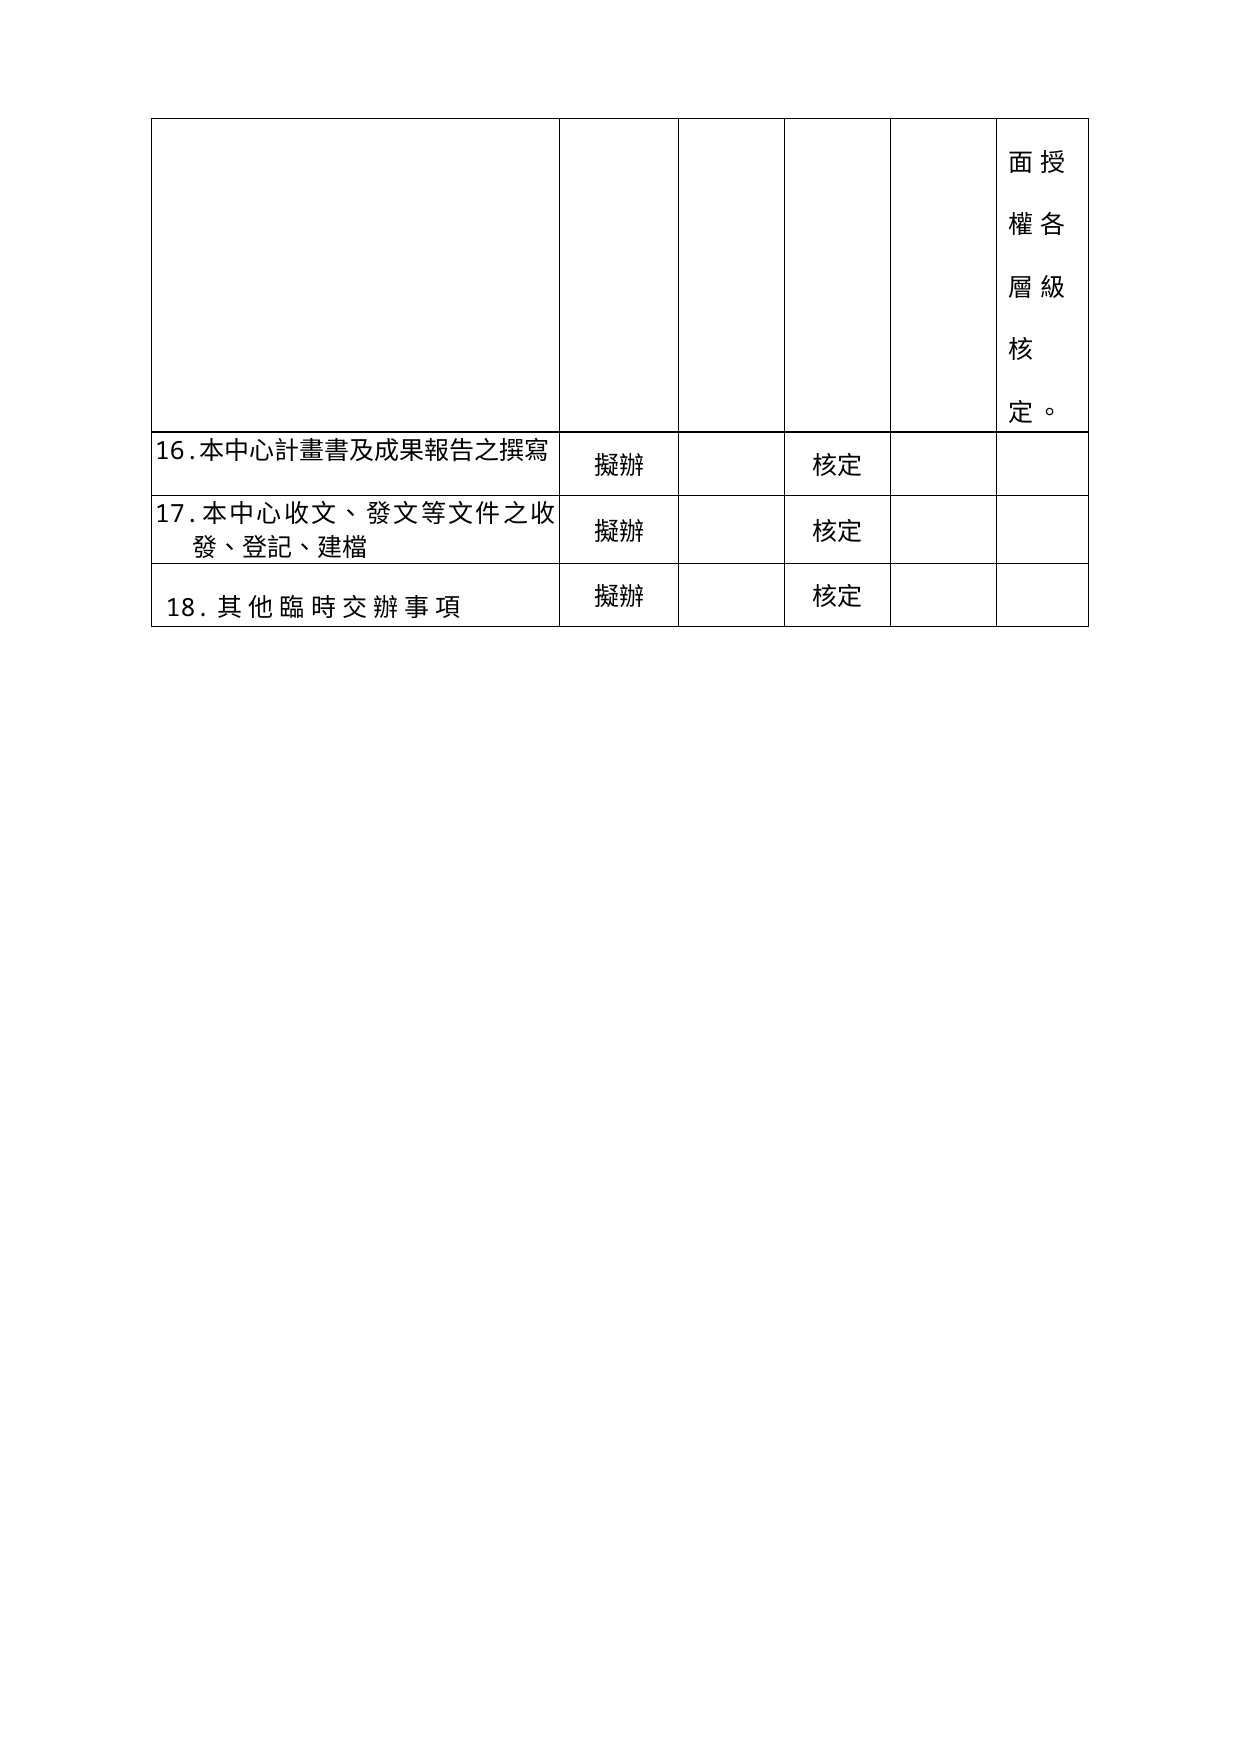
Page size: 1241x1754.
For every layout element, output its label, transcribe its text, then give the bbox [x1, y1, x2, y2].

table_cell 面授權各層級核定。 [997, 119, 1088, 431]
table_cell [891, 564, 996, 626]
table_cell [997, 433, 1088, 495]
table_cell [152, 119, 559, 431]
table_cell 核定 [785, 564, 890, 626]
table_cell 核定 [785, 496, 890, 563]
table_cell 擬辦 [560, 564, 678, 626]
table_cell [891, 119, 996, 431]
table_cell [997, 564, 1088, 626]
table_cell 擬辦 [560, 433, 678, 495]
table_cell 核定 [785, 433, 890, 495]
table_cell 17.本中心收文、發文等文件之收發、登記、建檔 [152, 496, 559, 563]
table_cell 18.其他臨時交辦事項 [152, 564, 559, 626]
table_cell [679, 433, 784, 495]
table_cell [997, 496, 1088, 563]
table_cell [679, 119, 784, 431]
table_cell 擬辦 [560, 496, 678, 563]
table_cell [891, 433, 996, 495]
table_cell [560, 119, 678, 431]
table_cell [785, 119, 890, 431]
table_cell [679, 564, 784, 626]
table_cell 16.本中心計畫書及成果報告之撰寫 [152, 433, 559, 495]
table_cell [679, 496, 784, 563]
table_cell [891, 496, 996, 563]
